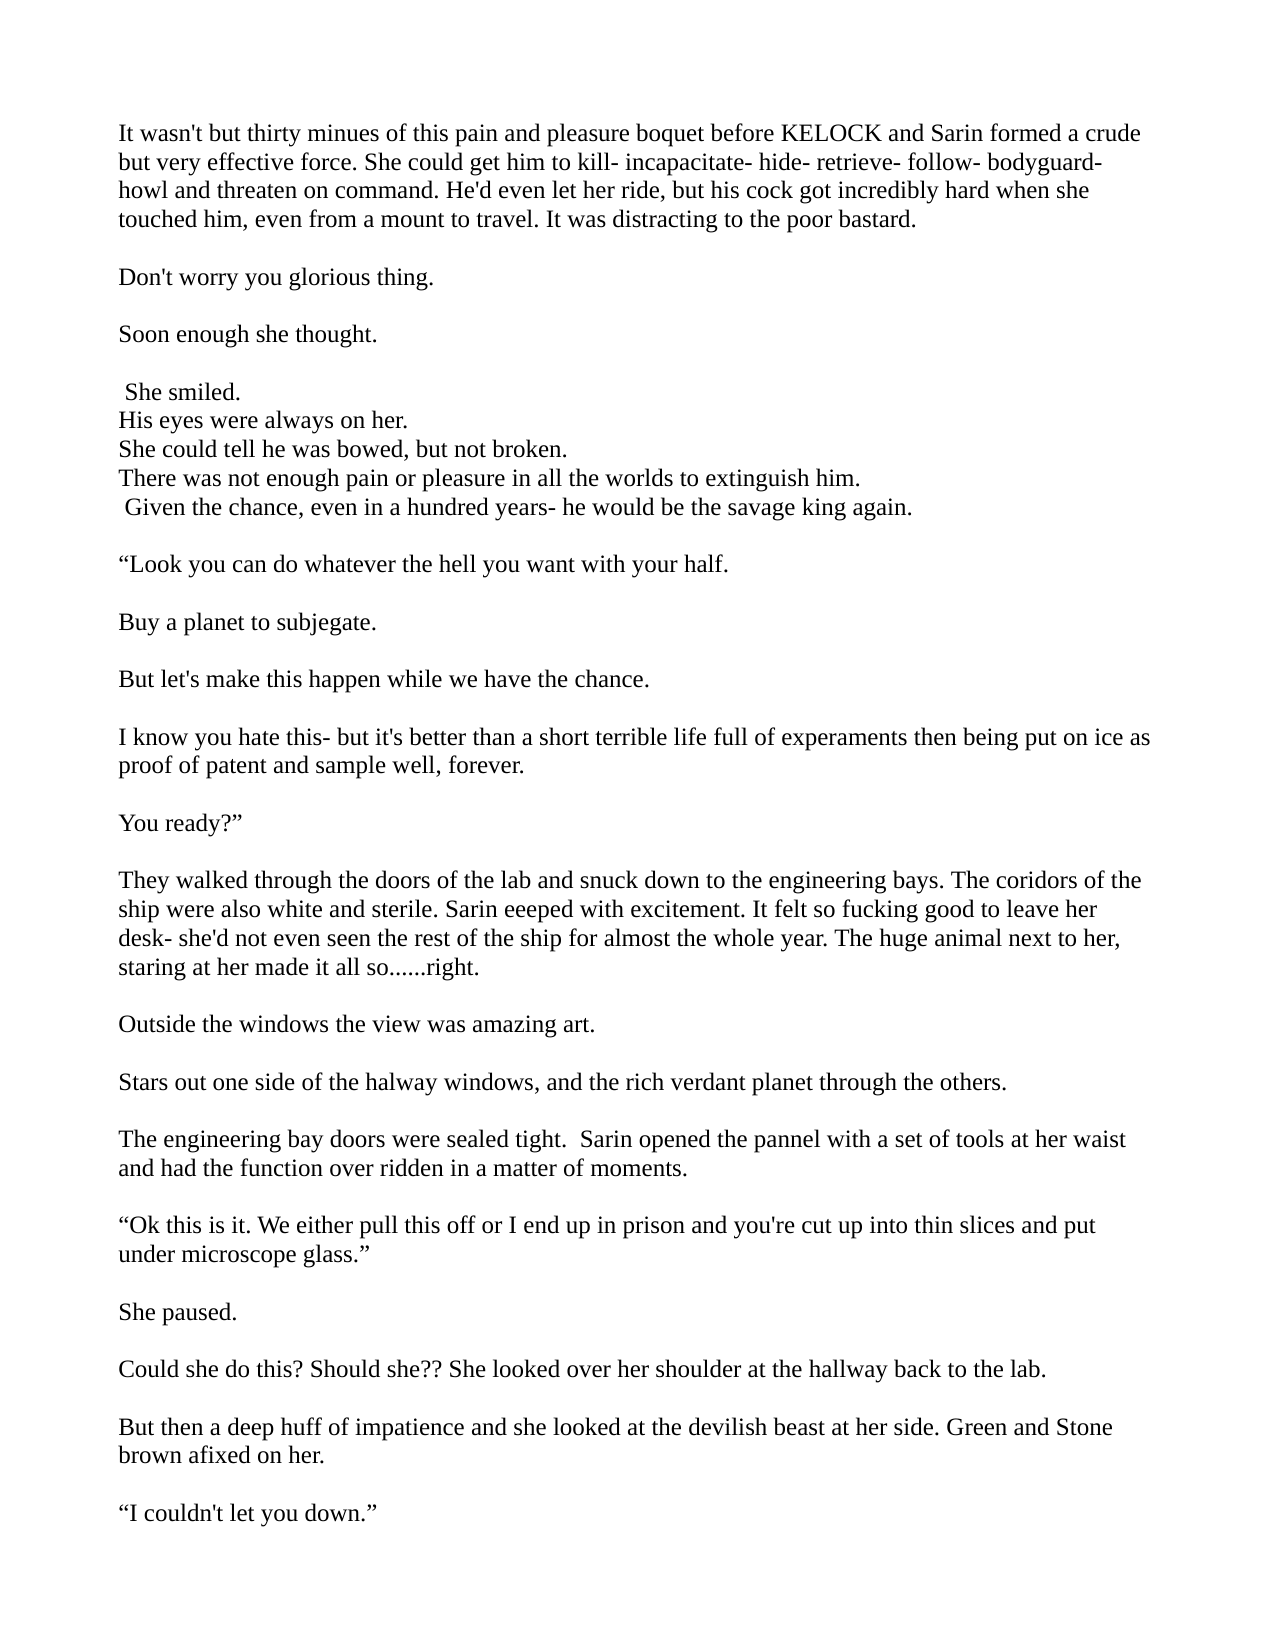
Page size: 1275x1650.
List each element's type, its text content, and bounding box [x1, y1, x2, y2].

text “Ok this is it. We either pull this off or I end up in prison and you're cut up into thin slices and put under microscope glass.” [118, 1211, 1157, 1268]
text I know you hate this- but it's better than a short terrible life full of experaments then being put on ice as proof of patent and sample well, forever. [118, 722, 1157, 779]
text She paused. Could she do this? Should she?? She looked over her shoulder at the hallway back to the lab. [118, 1297, 1157, 1383]
text His eyes were always on her. [118, 406, 1157, 434]
text The engineering bay doors were sealed tight. Sarin opened the pannel with a set of tools at her waist and had the function over ridden in a matter of moments. [118, 1124, 1157, 1182]
text But let's make this happen while we have the chance. [118, 664, 1157, 693]
text Given the chance, even in a hundred years- he would be the savage king again. [118, 492, 1157, 521]
text Buy a planet to subjegate. [118, 607, 1157, 636]
text She could tell he was bowed, but not broken. [118, 434, 1157, 463]
text She smiled. [118, 377, 1157, 406]
text “Look you can do whatever the hell you want with your half. [118, 549, 1157, 578]
text Don't worry you glorious thing. [118, 262, 1157, 291]
text Soon enough she thought. [118, 319, 1157, 348]
text “I couldn't let you down.” [118, 1498, 1157, 1527]
text Stars out one side of the halway windows, and the rich verdant planet through the others. [118, 1067, 1157, 1096]
text There was not enough pain or pleasure in all the worlds to extinguish him. [118, 463, 1157, 492]
text Outside the windows the view was amazing art. [118, 981, 1157, 1038]
text But then a deep huff of impatience and she looked at the devilish beast at her side. Green and Stone brown afixed on her. [118, 1412, 1157, 1469]
text It wasn't but thirty minues of this pain and pleasure boquet before KELOCK and Sarin formed a crude but very effective force. She could get him to kill- incapacitate- hide- retrieve- follow- bodyguard- howl and threaten on command. He'd even let her ride, but his cock got incredibly hard when she touched him, even from a mount to travel. It was distracting to the poor bastard. [118, 118, 1157, 233]
text They walked through the doors of the lab and snuck down to the engineering bays. The coridors of the ship were also white and sterile. Sarin eeeped with excitement. It felt so fucking good to leave her desk- she'd not even seen the rest of the ship for almost the whole year. The huge animal next to her, staring at her made it all so......right. [118, 866, 1157, 981]
text You ready?” [118, 808, 1157, 837]
